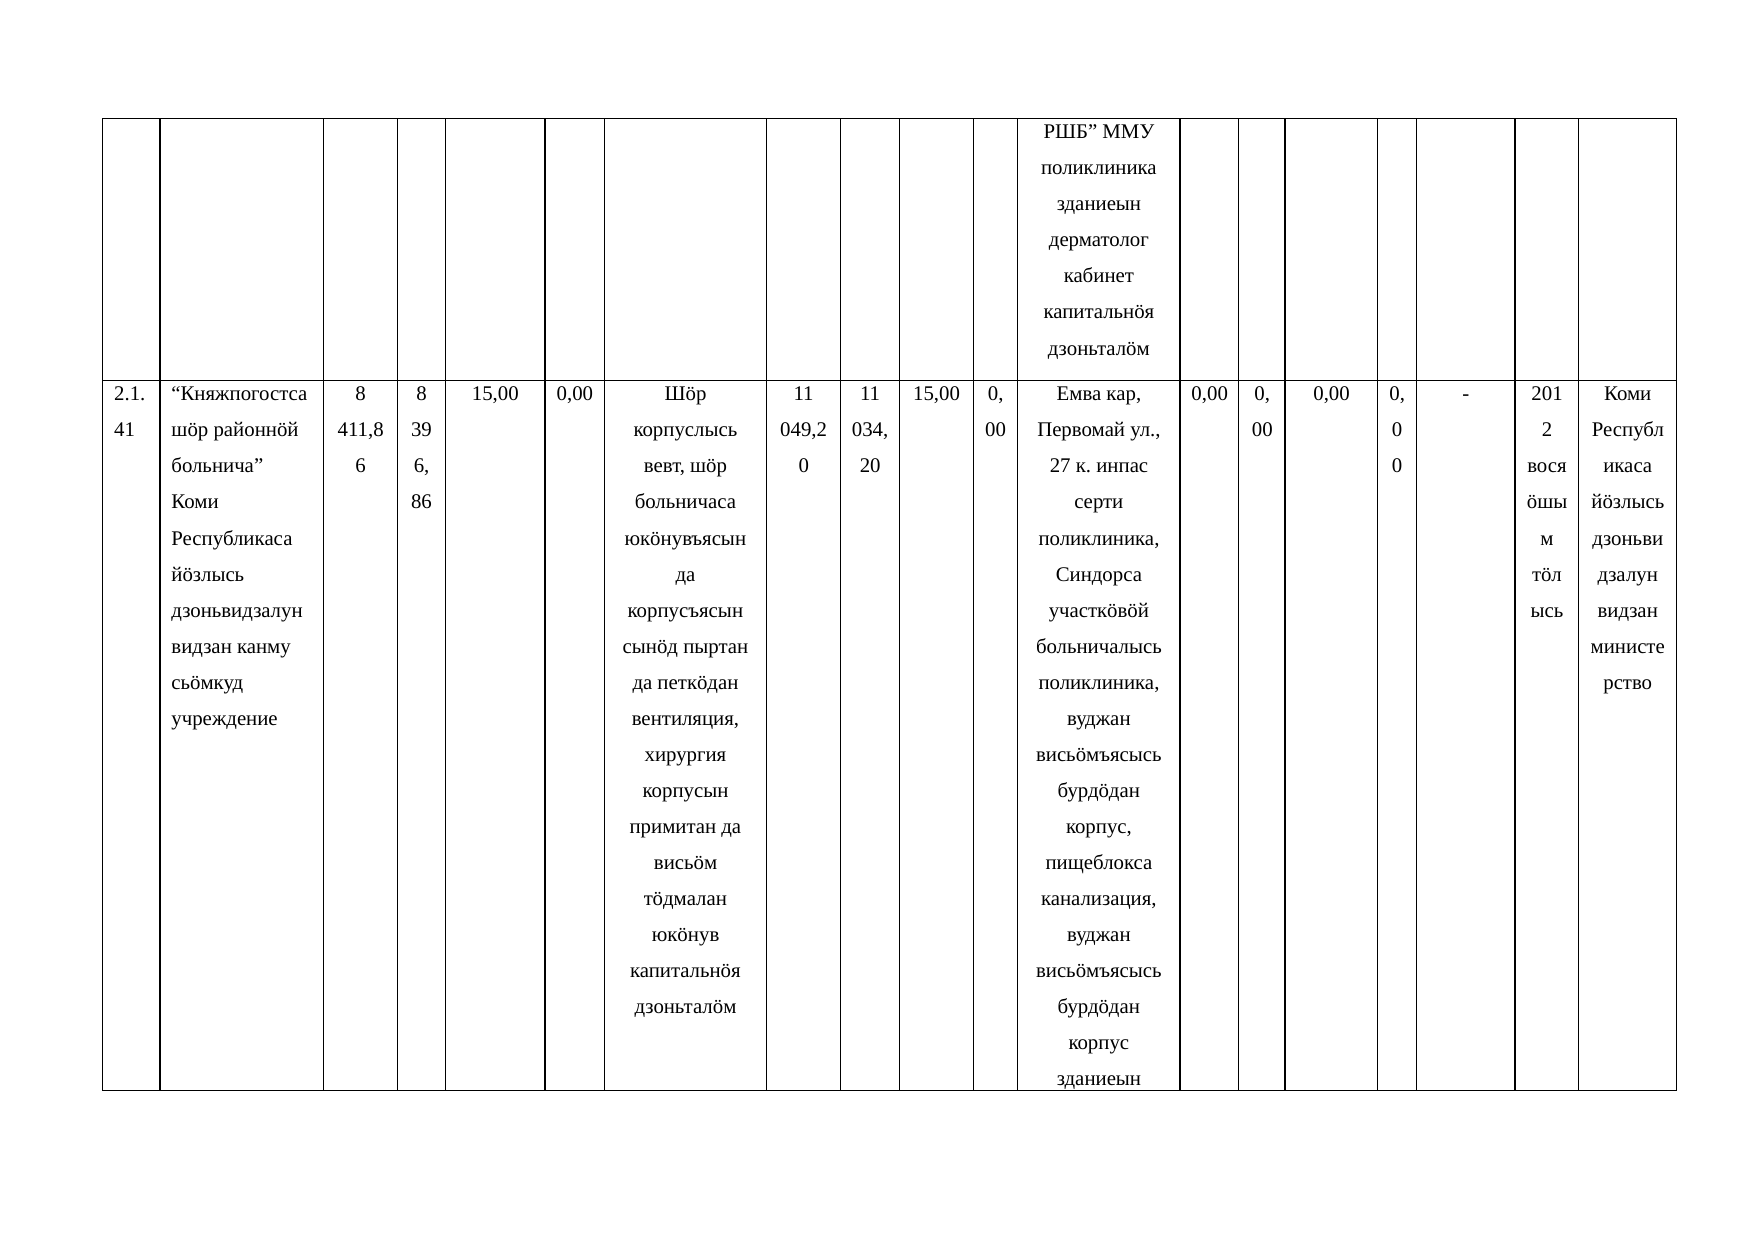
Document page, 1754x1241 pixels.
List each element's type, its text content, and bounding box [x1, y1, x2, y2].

table_cell 11 049,20 [767, 381, 840, 1090]
table_cell [1516, 119, 1578, 380]
table_cell 0,00 [974, 381, 1017, 1090]
table_cell [900, 119, 973, 380]
table_cell РШБ” ММУ поликлиника зданиеын дерматолог кабинет капитальнӧя дзоньталӧм [1018, 119, 1179, 380]
table_cell “Княжпогостса шӧр районнӧй больнича” Коми Республикаса йӧзлысь дзоньвидзалун видзан канму сьӧмкуд учреждение [161, 381, 323, 1090]
table_cell - [1417, 119, 1514, 380]
table_cell [103, 119, 159, 380]
table_cell 15,00 [446, 381, 544, 1090]
table_cell [446, 119, 544, 380]
table_cell [605, 119, 766, 380]
table_cell Шӧр корпуслысь вевт, шӧр больничаса юкӧнувъясын да корпусъясын сынӧд пыртан да петкӧдан вентиляция, хирургия корпусын примитан да висьӧм тӧдмалан юкӧнув капитальнӧя дзоньталӧм [605, 381, 766, 1090]
table_cell 2.1.41 [103, 381, 159, 1090]
table_cell [1286, 119, 1377, 380]
table_cell 0,00 [546, 381, 604, 1090]
table_cell 2012 вося ӧшым тӧлысь [1516, 381, 1578, 1090]
table_cell 11 034,20 [841, 381, 899, 1090]
table_cell Коми Республикаса йӧзлысь дзоньвидзалун видзан министерство [1579, 381, 1676, 1090]
table_cell [398, 119, 445, 380]
table_cell 0,00 [1378, 381, 1416, 1090]
table_cell - [1417, 381, 1514, 1090]
table_cell [324, 119, 397, 380]
table_cell 0,00 [1181, 381, 1238, 1090]
table_cell 8 396,86 [398, 381, 445, 1090]
table_cell [161, 119, 323, 380]
table_cell [1579, 119, 1676, 380]
table_cell 8 411,86 [324, 381, 397, 1090]
table_cell [546, 119, 604, 380]
table_cell 0,00 [1286, 381, 1377, 1090]
table_cell 15,00 [900, 381, 973, 1090]
table_cell Емва кар, Первомай ул., 27 к. инпас серти поликлиника, Синдорса участкӧвӧй больничалысь поликлиника, вуджан висьӧмъясысь бурдӧдан корпус, пищеблокса канализация, вуджан висьӧмъясысь бурдӧдан корпус зданиеын [1018, 381, 1179, 1090]
table_cell [767, 119, 840, 380]
table_cell [1181, 119, 1238, 380]
table_cell [974, 119, 1017, 380]
table_cell [1378, 119, 1416, 380]
table_cell [1239, 119, 1284, 380]
table_cell 0,00 [1239, 381, 1284, 1090]
table_cell [841, 119, 899, 380]
